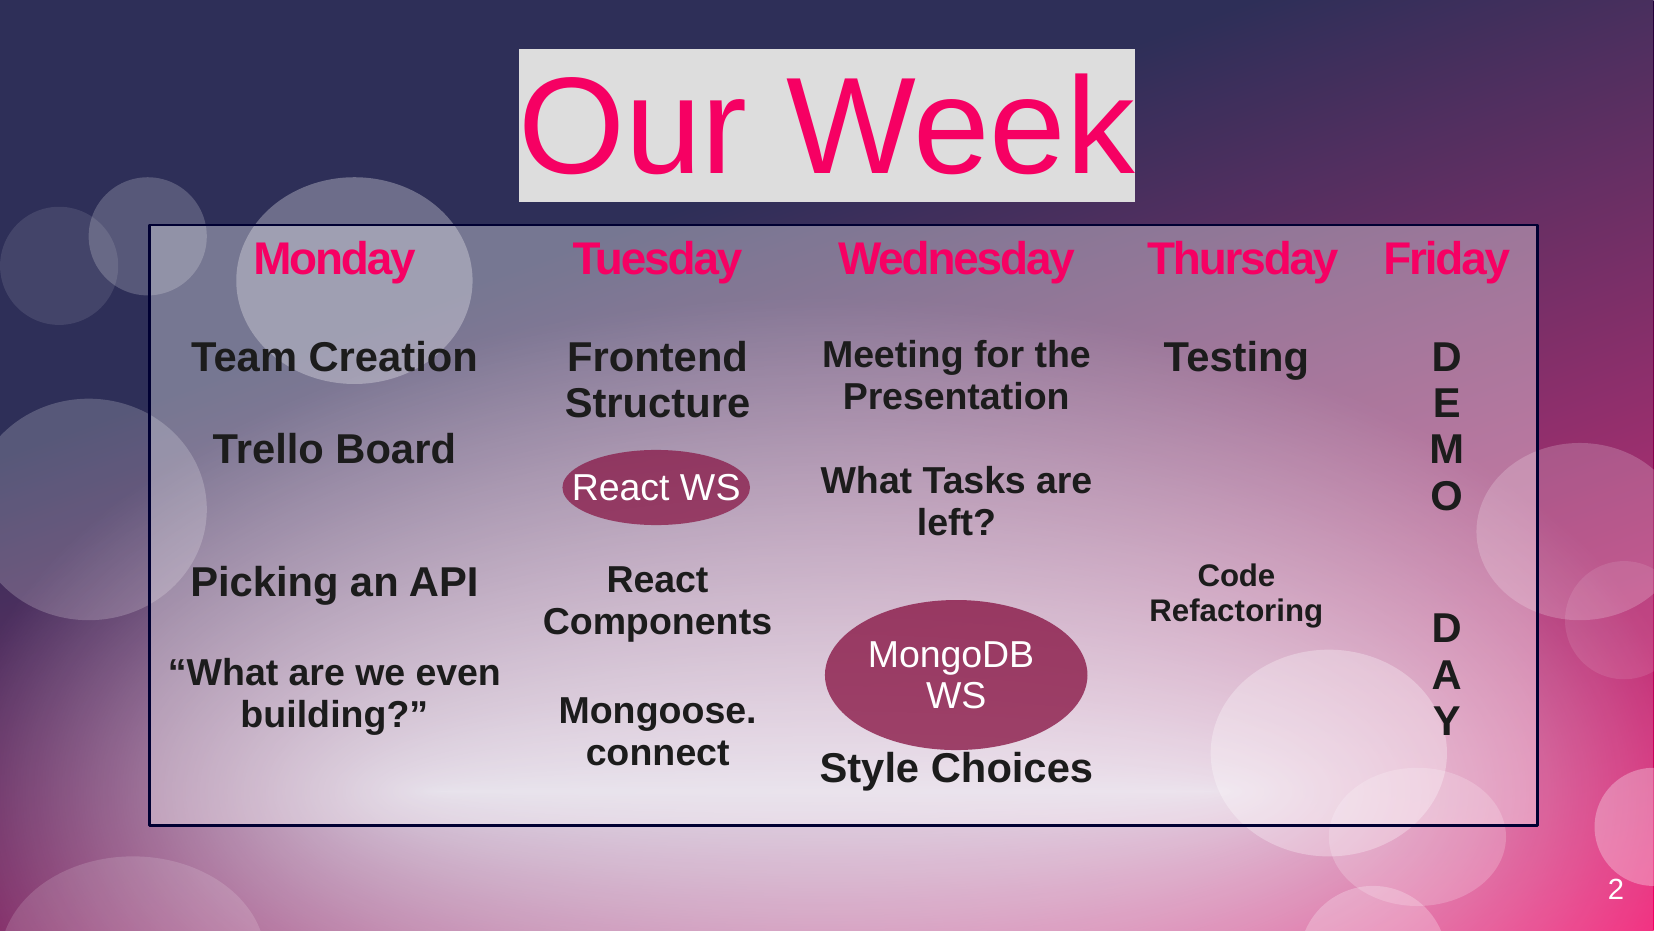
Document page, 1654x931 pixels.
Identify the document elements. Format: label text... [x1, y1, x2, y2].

table_cell Code Refactoring [1117, 551, 1356, 887]
table_cell Team Creation Trello Board [150, 326, 519, 551]
table_header Thursday [1117, 225, 1356, 326]
table_header Monday [150, 225, 519, 326]
text_box React WS [562, 449, 751, 526]
title Our Week [88, 44, 1565, 207]
table_header Friday [1356, 225, 1538, 326]
table_cell Style Choices [796, 551, 1117, 887]
table_cell D E M O [1356, 326, 1538, 551]
table_cell React Components Mongoose. connect [519, 551, 796, 887]
table_cell D A Y [1356, 551, 1538, 887]
table_header Tuesday [519, 225, 796, 326]
table_cell Picking an API “What are we even building?” [150, 551, 519, 887]
table_header Wednesday [796, 225, 1117, 326]
text_box MongoDB WS [824, 600, 1088, 751]
table_cell Frontend Structure [519, 326, 796, 551]
table_cell Testing [1117, 326, 1356, 551]
table_cell Meeting for the Presentation What Tasks are left? [796, 326, 1117, 551]
